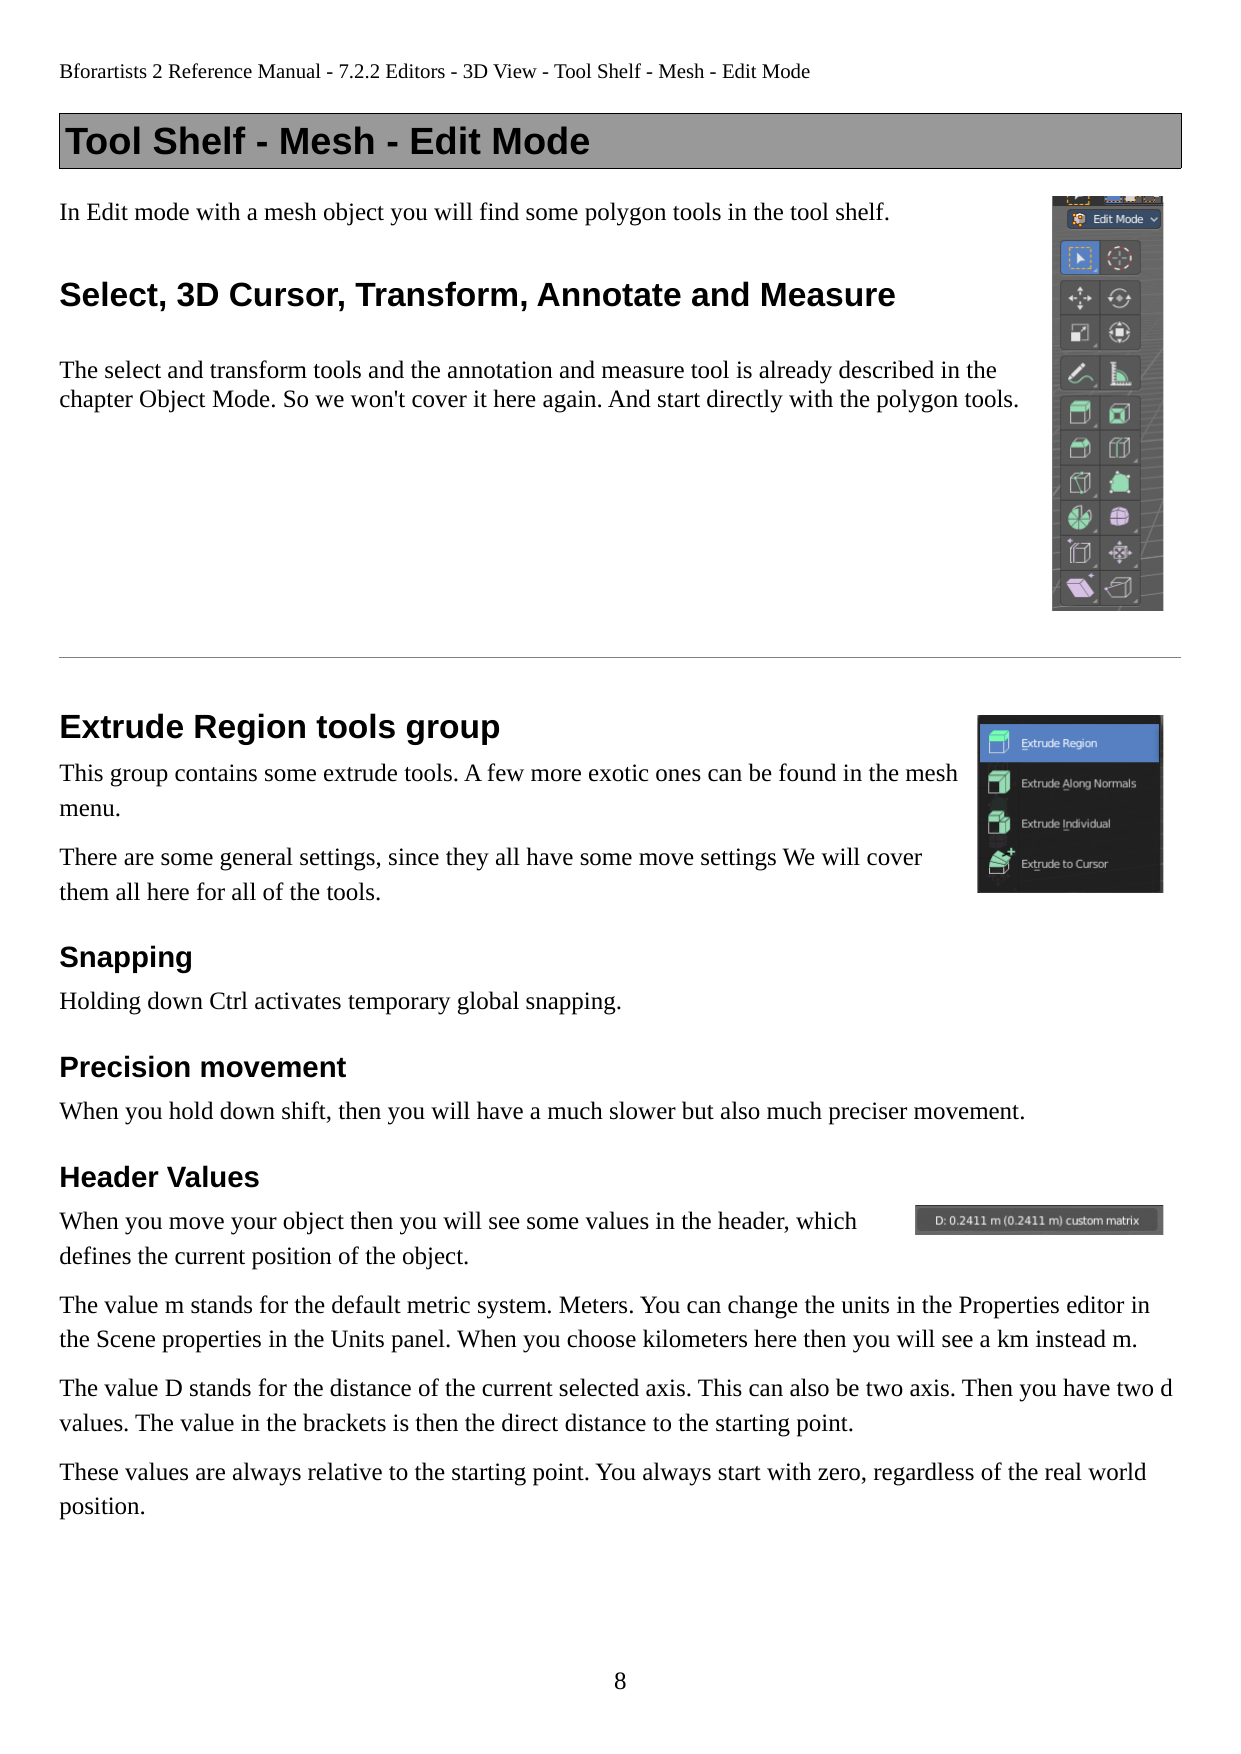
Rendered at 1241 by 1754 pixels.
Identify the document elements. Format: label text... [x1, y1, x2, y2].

text The select and transform tools and the annotation and measure tool is already described in the chapter Object Mode. So we won't cover it here again. And start directly with the polygon tools. [59, 355, 1052, 412]
subtitle Header Values [59, 1160, 1181, 1194]
subtitle Select, 3D Cursor, Transform, Annotate and Measure [59, 275, 1052, 314]
text The value m stands for the default metric system. Meters. You can change the units in the Properties editor in the Scene properties in the Units panel. When you choose kilometers here then you will see a km instead m. [59, 1290, 1181, 1353]
subtitle Extrude Region tools group [59, 707, 1181, 746]
text When you hold down shift, then you will have a much slower but also much preciser movement. [59, 1096, 1181, 1125]
subtitle Precision movement [59, 1050, 1181, 1084]
text In Edit mode with a mesh object you will find some polygon tools in the tool shelf. [59, 197, 1052, 225]
text This group contains some extrude tools. A few more exotic ones can be found in the mesh menu. [59, 758, 977, 822]
subtitle Snapping [59, 940, 1181, 974]
picture [915, 1205, 1164, 1235]
picture [977, 715, 1164, 893]
text Holding down Ctrl activates temporary global snapping. [59, 986, 1181, 1015]
text When you move your object then you will see some values in the header, which defines the current position of the object. [59, 1206, 1181, 1269]
text The value D stands for the distance of the current selected axis. This can also be two axis. Then you have two d values. The value in the brackets is then the direct distance to the starting point. [59, 1373, 1181, 1437]
text There are some general settings, since they all have some move settings We will cover them all here for all of the tools. [59, 842, 1181, 905]
table_header Tool Shelf - Mesh - Edit Mode [60, 114, 1181, 168]
picture [1052, 196, 1164, 611]
text These values are always relative to the starting point. You always start with zero, regardless of the real world position. [59, 1457, 1181, 1520]
